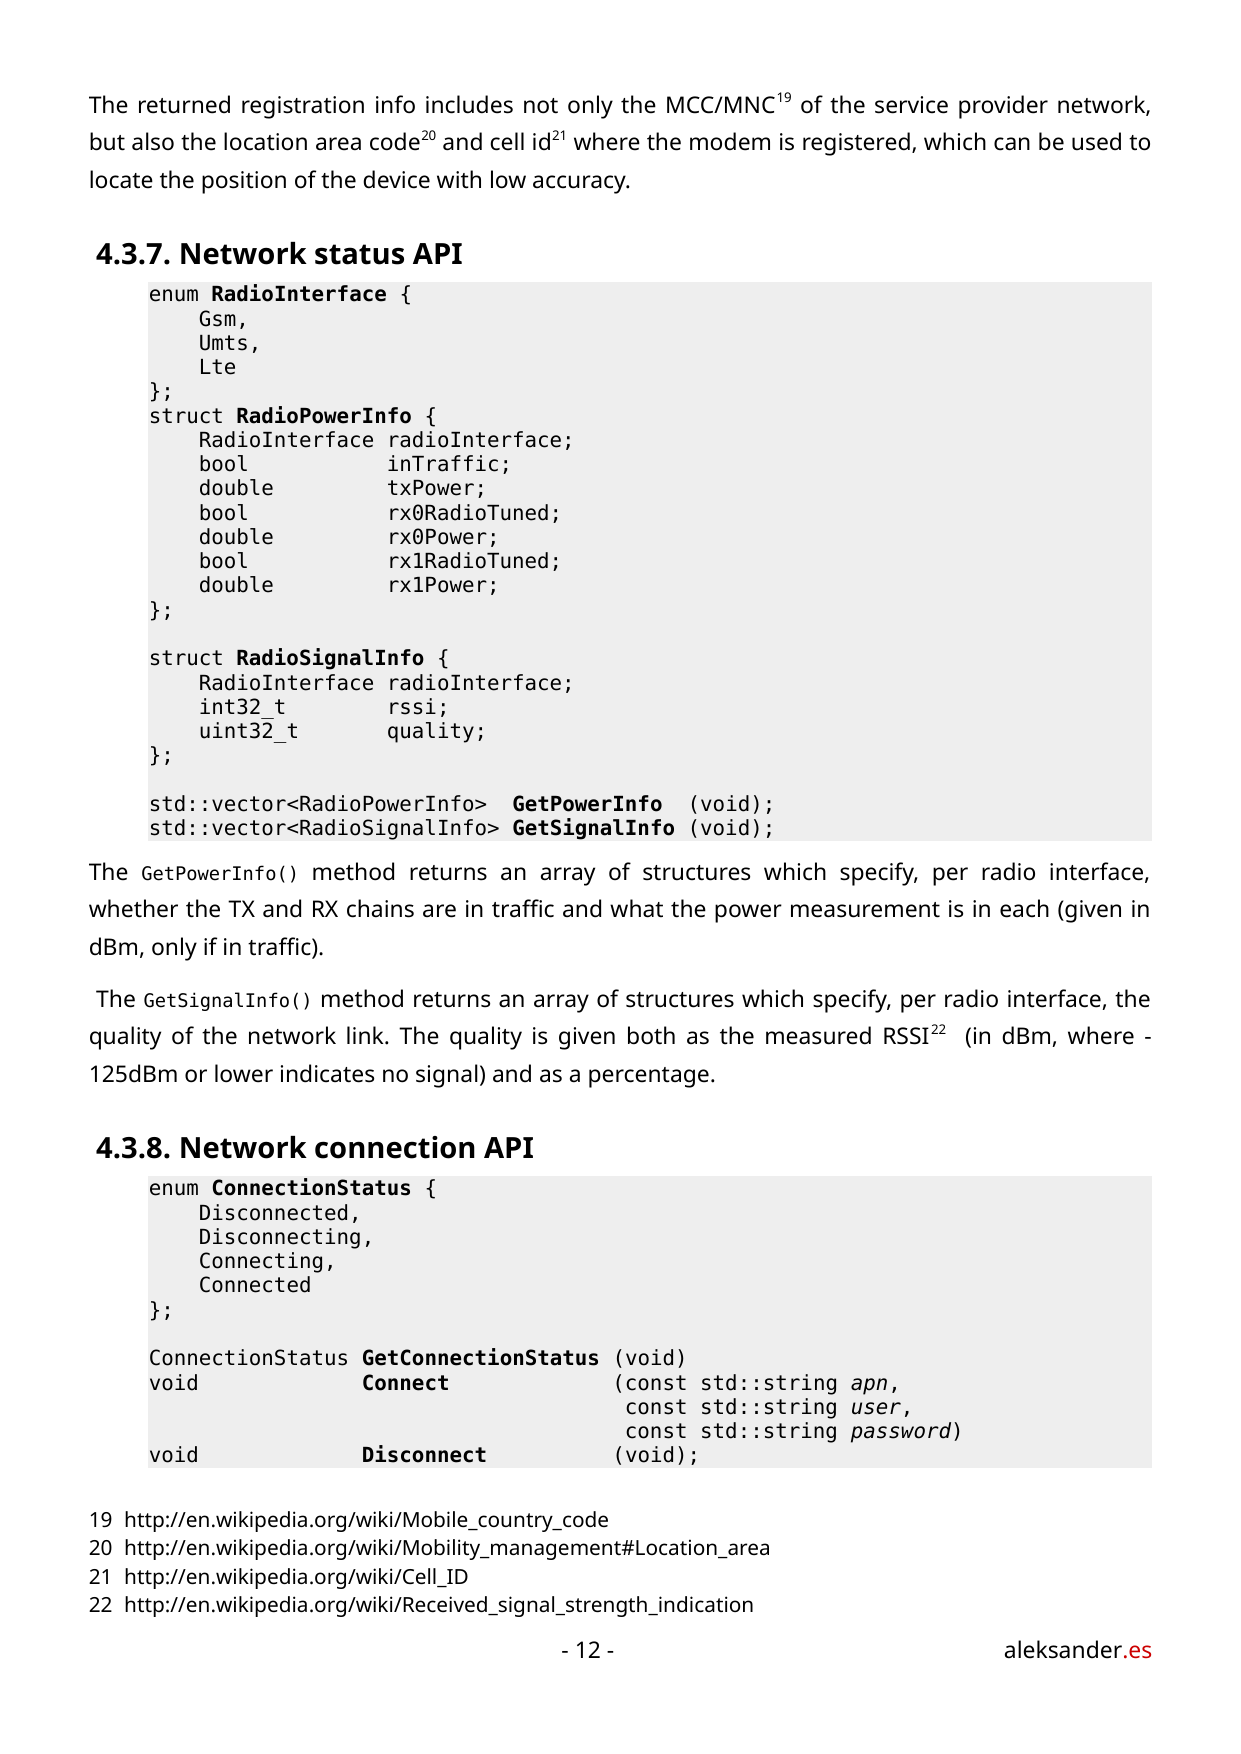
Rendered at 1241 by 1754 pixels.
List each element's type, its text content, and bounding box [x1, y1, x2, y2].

text double rx1Power; [148, 573, 1152, 598]
text bool inTraffic; [148, 452, 1152, 476]
text const std::string password) [148, 1419, 1152, 1443]
text }; [148, 379, 1152, 404]
text }; [148, 1298, 1152, 1322]
text http://en.wikipedia.org/wiki/Mobility_management#Location_area [88, 1533, 1152, 1562]
text http://en.wikipedia.org/wiki/Received_signal_strength_indication [88, 1590, 1152, 1619]
text ConnectionStatus GetConnectionStatus (void) [148, 1346, 1152, 1371]
text The returned registration info includes not only the MCC/MNC of the service provider network, but also the location area code and cell id where the modem is registered, which can be used to locate the position of the device with low accuracy. [88, 88, 1152, 195]
text Umts, [148, 331, 1152, 355]
text int32_t rssi; [148, 695, 1152, 719]
text Lte [148, 355, 1152, 379]
text Connected [148, 1273, 1152, 1298]
text void Connect (const std::string apn, [148, 1371, 1152, 1395]
text std::vector<RadioPowerInfo> GetPowerInfo (void); [148, 792, 1152, 816]
text struct RadioPowerInfo { [148, 404, 1152, 428]
text Connecting, [148, 1249, 1152, 1273]
text bool rx1RadioTuned; [148, 549, 1152, 573]
text struct RadioSignalInfo { [148, 646, 1152, 671]
text Gsm, [148, 307, 1152, 331]
text http://en.wikipedia.org/wiki/Cell_ID [88, 1562, 1152, 1590]
text }; [148, 598, 1152, 622]
text Disconnecting, [148, 1225, 1152, 1249]
text The GetSignalInfo() method returns an array of structures which specify, per radio interface, the quality of the network link. The quality is given both as the measured RSSI (in dBm, where -125dBm or lower indicates no signal) and as a percentage. [88, 983, 1152, 1089]
text Disconnected, [148, 1201, 1152, 1225]
text RadioInterface radioInterface; [148, 671, 1152, 695]
text void Disconnect (void); [148, 1443, 1152, 1468]
subtitle Network connection API [88, 1128, 1152, 1167]
text double rx0Power; [148, 525, 1152, 549]
text http://en.wikipedia.org/wiki/Mobile_country_code [88, 1505, 1152, 1533]
text const std::string user, [148, 1395, 1152, 1419]
text enum ConnectionStatus { [148, 1176, 1152, 1201]
text std::vector<RadioSignalInfo> GetSignalInfo (void); [148, 816, 1152, 841]
text uint32_t quality; [148, 719, 1152, 743]
text }; [148, 743, 1152, 768]
text RadioInterface radioInterface; [148, 428, 1152, 452]
text double txPower; [148, 476, 1152, 501]
text bool rx0RadioTuned; [148, 501, 1152, 525]
subtitle Network status API [88, 234, 1152, 273]
text The GetPowerInfo() method returns an array of structures which specify, per radio interface, whether the TX and RX chains are in traffic and what the power measurement is in each (given in dBm, only if in traffic). [88, 856, 1152, 962]
text enum RadioInterface { [148, 282, 1152, 307]
